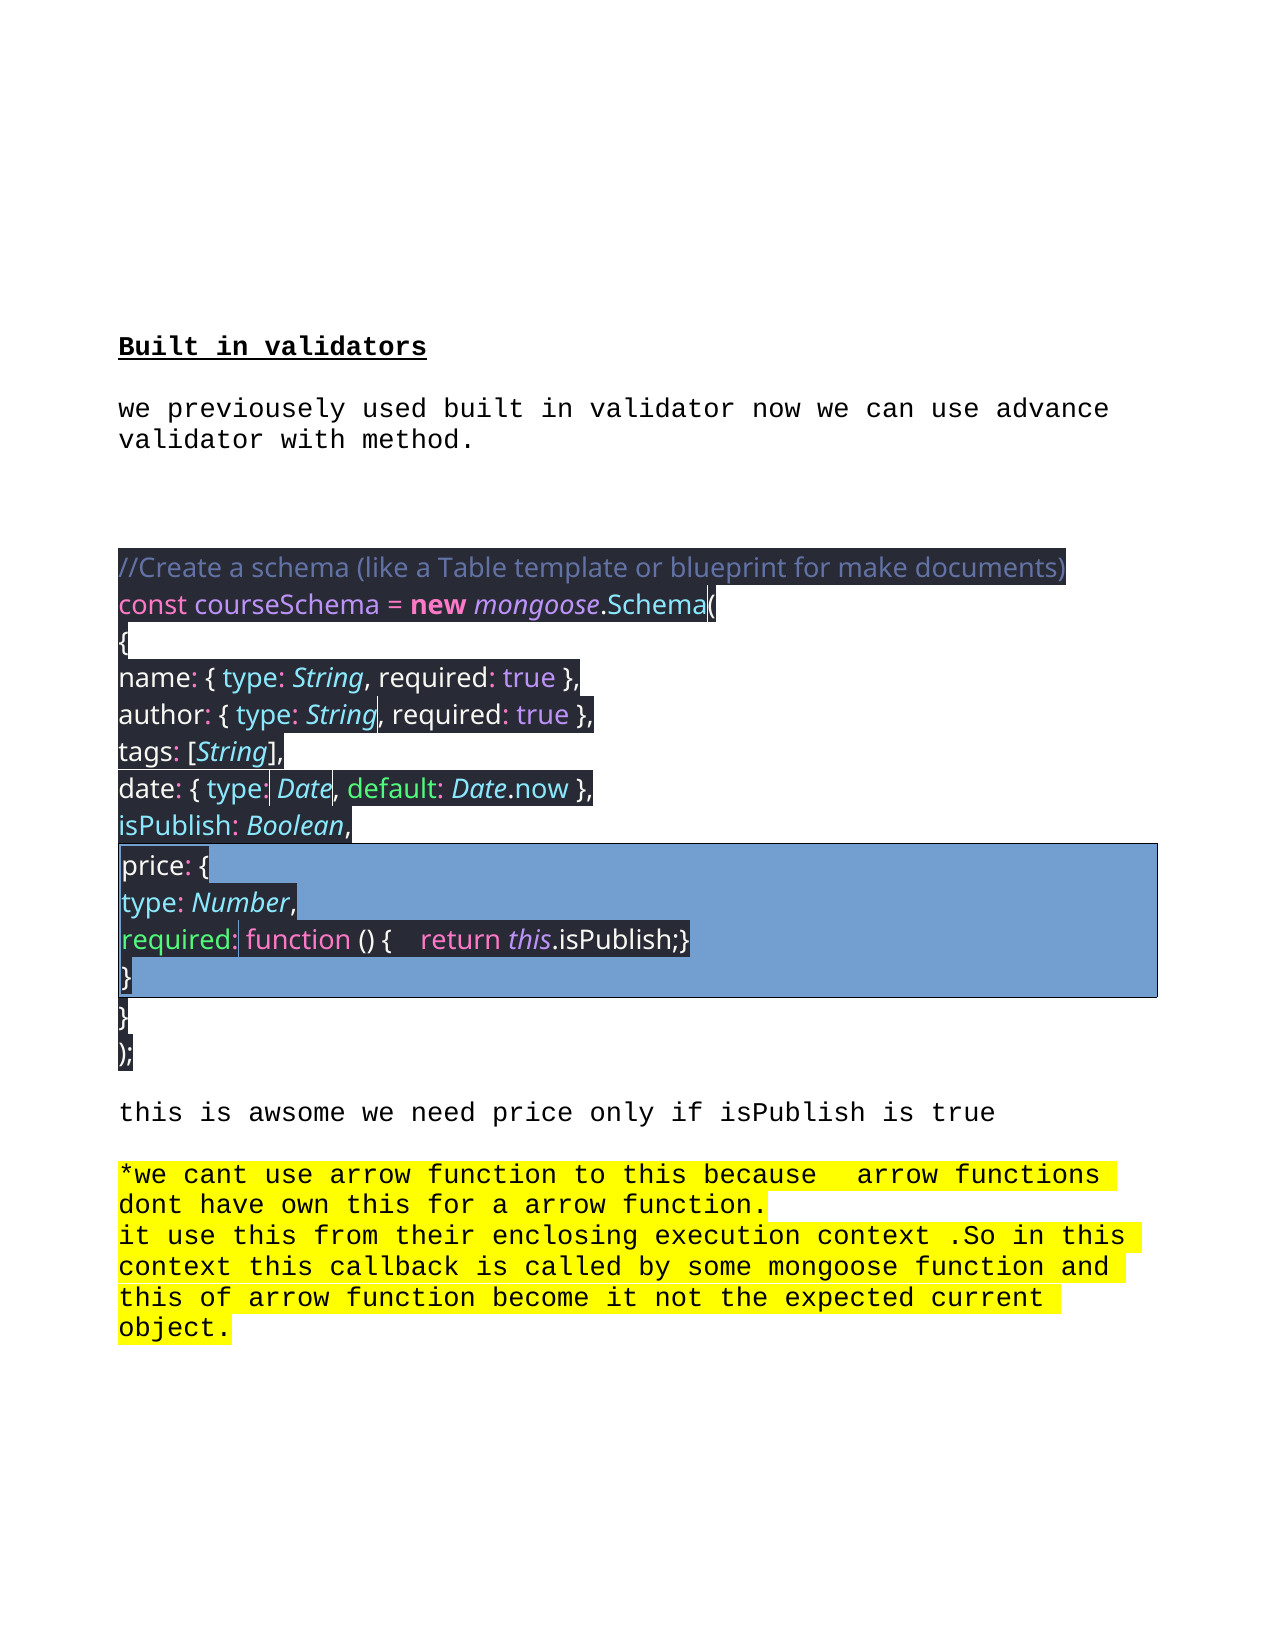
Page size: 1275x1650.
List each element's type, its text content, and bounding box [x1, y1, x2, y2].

text } [118, 998, 1157, 1034]
text name: { type: String, required: true }, [118, 659, 1157, 696]
text *we cant use arrow function to this because arrow functions dont have own this for a arrow function. [118, 1161, 1157, 1222]
text isPublish: Boolean, [118, 806, 1157, 843]
text required: function () { return this.isPublish;} [119, 917, 1157, 954]
text ); [118, 1034, 1157, 1071]
text type: Number, [119, 880, 1157, 917]
text } [119, 954, 1157, 997]
text author: { type: String, required: true }, [118, 696, 1157, 733]
text //Create a schema (like a Table template or blueprint for make documents) [118, 548, 1157, 585]
text price: { [119, 844, 1157, 880]
text it use this from their enclosing execution context .So in this context this callback is called by some mongoose function and this of arrow function become it not the expected current object. [118, 1222, 1157, 1345]
text date: { type: Date, default: Date.now }, [118, 769, 1157, 806]
text Built in validators [118, 333, 1157, 364]
text we previousely used built in validator now we can use advance validator with method. [118, 395, 1157, 456]
text { [118, 622, 1157, 659]
text const courseSchema = new mongoose.Schema( [118, 585, 1157, 622]
text tags: [String], [118, 733, 1157, 769]
text this is awsome we need price only if isPublish is true [118, 1099, 1157, 1130]
